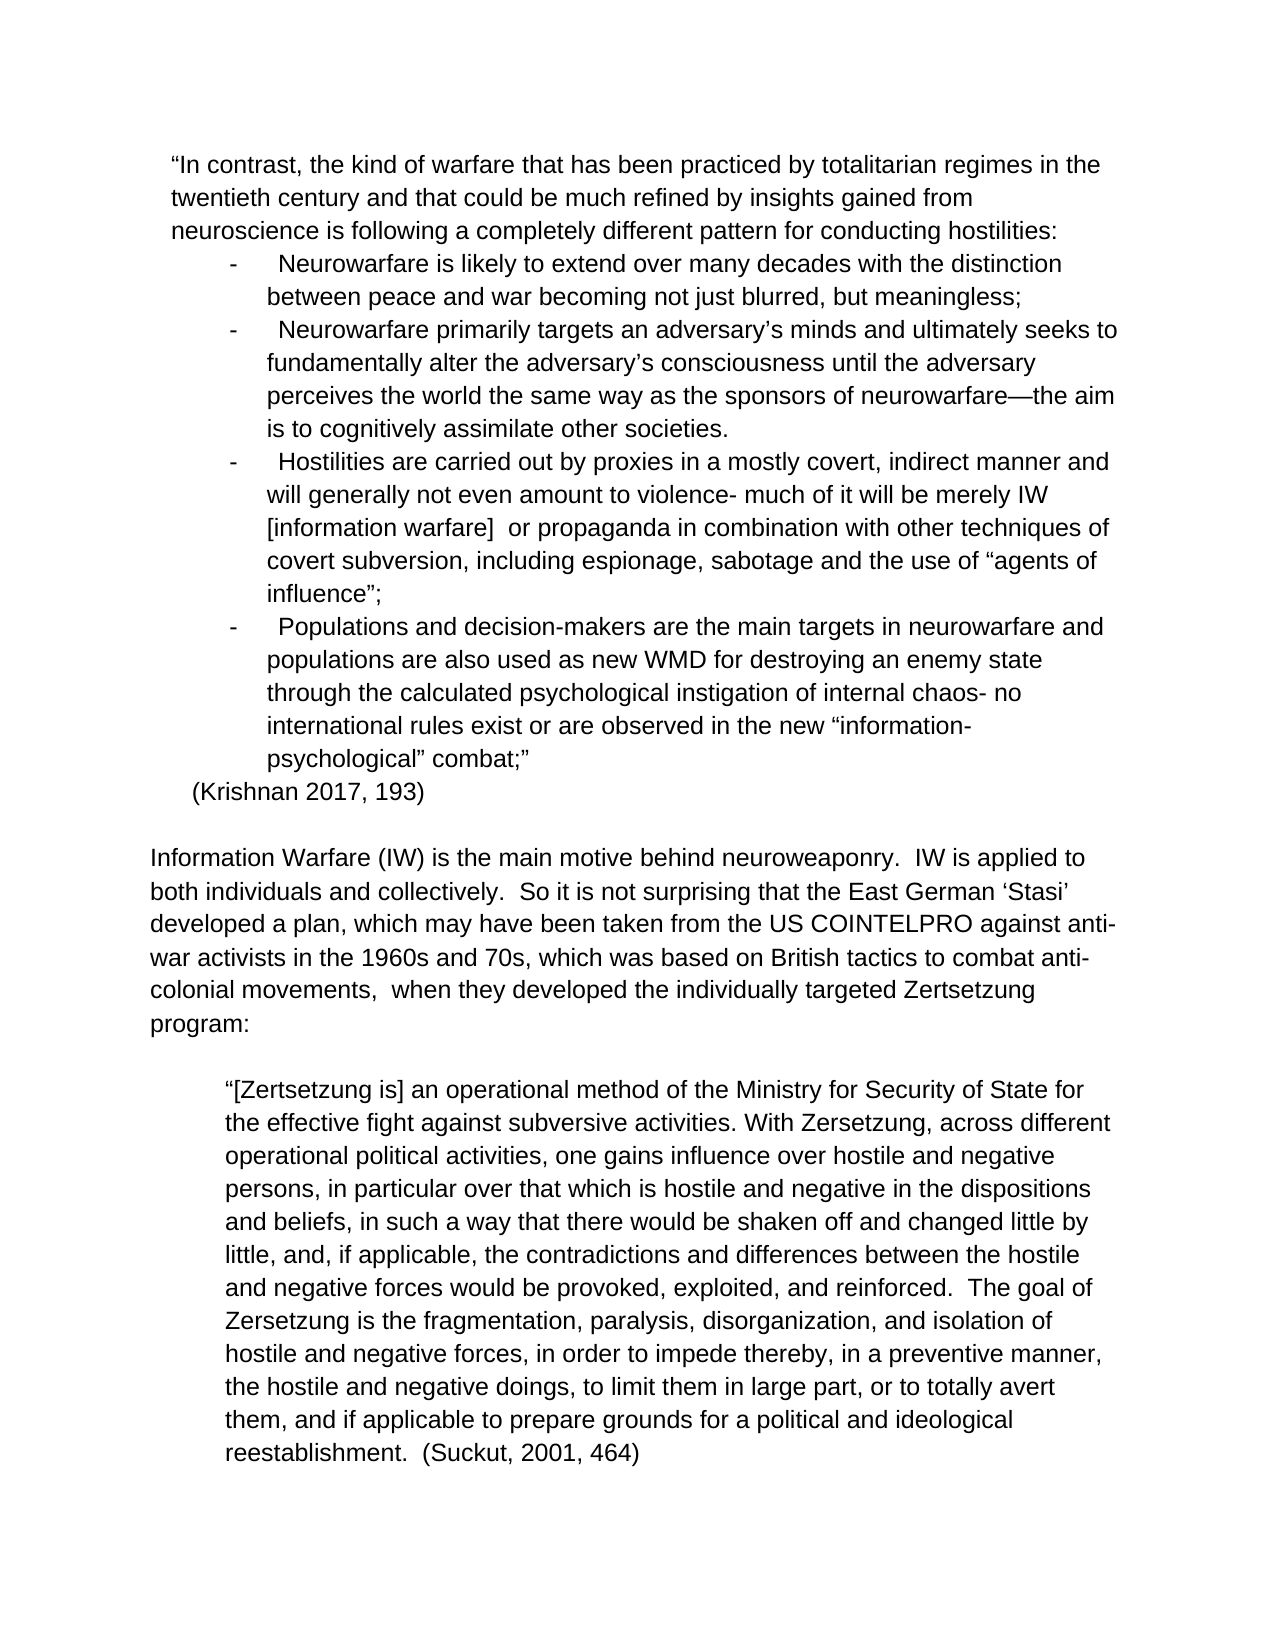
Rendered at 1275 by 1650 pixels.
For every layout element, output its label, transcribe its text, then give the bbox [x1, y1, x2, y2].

text (Krishnan 2017, 193) [192, 777, 1125, 806]
text - Neurowarfare is likely to extend over many decades with the distinction between peace and war becoming not just blurred, but meaningless; [229, 249, 1125, 311]
text - Neurowarfare primarily targets an adversary’s minds and ultimately seeks to fundamentally alter the adversary’s consciousness until the adversary perceives the world the same way as the sponsors of neurowarfare—the aim is to cognitively assimilate other societies. [229, 315, 1125, 443]
text - Hostilities are carried out by proxies in a mostly covert, indirect manner and will generally not even amount to violence- much of it will be merely IW [information warfare] or propaganda in combination with other techniques of covert subversion, including espionage, sabotage and the use of “agents of influence”; [229, 447, 1125, 608]
text Information Warfare (IW) is the main motive behind neuroweaponry. IW is applied to both individuals and collectively. So it is not surprising that the East German ‘Stasi’ developed a plan, which may have been taken from the US COINTELPRO against anti-war activists in the 1960s and 70s, which was based on British tactics to combat anti-colonial movements, when they developed the individually targeted Zertsetzung program: [150, 843, 1125, 1037]
text “[Zertsetzung is] an operational method of the Ministry for Security of State for the effective fight against subversive activities. With Zersetzung, across different operational political activities, one gains influence over hostile and negative persons, in particular over that which is hostile and negative in the dispositions and beliefs, in such a way that there would be shaken off and changed little by little, and, if applicable, the contradictions and differences between the hostile and negative forces would be provoked, exploited, and reinforced. The goal of Zersetzung is the fragmentation, paralysis, disorganization, and isolation of hostile and negative forces, in order to impede thereby, in a preventive manner, the hostile and negative doings, to limit them in large part, or to totally avert them, and if applicable to prepare grounds for a political and ideological reestablishment. (Suckut, 2001, 464) [225, 1074, 1125, 1467]
text “In contrast, the kind of warfare that has been practiced by totalitarian regimes in the twentieth century and that could be much refined by insights gained from neuroscience is following a completely different pattern for conducting hostilities: [171, 150, 1125, 245]
text - Populations and decision-makers are the main targets in neurowarfare and populations are also used as new WMD for destroying an enemy state through the calculated psychological instigation of internal chaos- no international rules exist or are observed in the new “information-psychological” combat;” [229, 612, 1125, 773]
